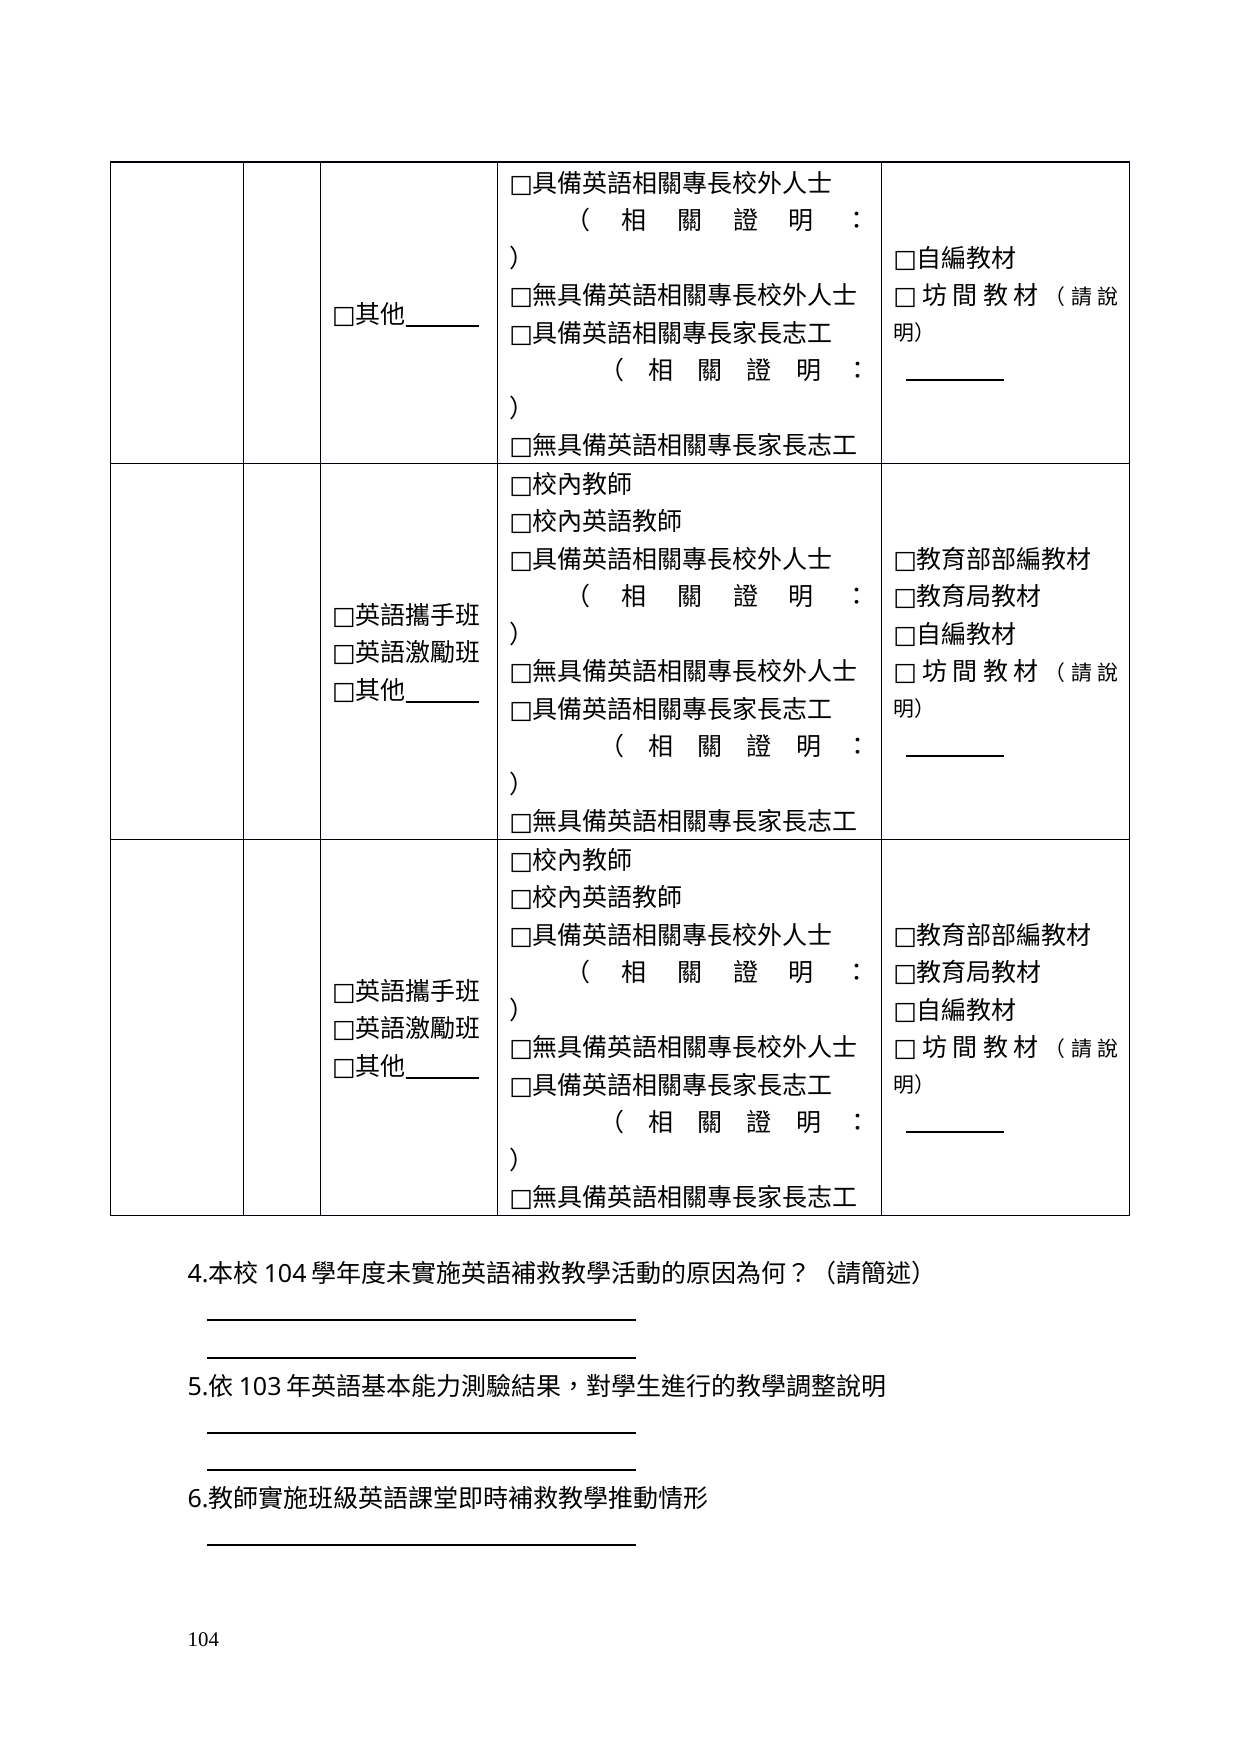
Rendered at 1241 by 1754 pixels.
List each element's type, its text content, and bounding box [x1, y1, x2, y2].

table_cell [111, 163, 243, 462]
table_cell □英語攜手班 □英語激勵班 □其他 [321, 840, 497, 1214]
table_cell [111, 464, 243, 838]
table_cell [111, 840, 243, 1214]
text 6.教師實施班級英語課堂即時補救教學推動情形 [187, 1478, 1053, 1516]
table_cell □教育部部編教材 □教育局教材 □自編教材 □坊間教材（請說明） [882, 464, 1129, 838]
text 4.本校104學年度未實施英語補救教學活動的原因為何？（請簡述） [187, 1216, 1053, 1291]
table_cell □英語攜手班 □英語激勵班 □其他 [321, 464, 497, 838]
table_cell □自編教材 □坊間教材（請說明） [882, 163, 1129, 462]
table_cell □其他 [321, 163, 497, 462]
table_cell □教育部部編教材 □教育局教材 □自編教材 □坊間教材（請說明） [882, 840, 1129, 1214]
table_cell □校內教師 □校內英語教師 □具備英語相關專長校外人士 （相關證明： ） □無具備英語相關專長校外人士 □具備英語相關專長家長志工 （相關證明： ） □無具備英語相關專長家長志工 [498, 464, 881, 838]
text 5.依103年英語基本能力測驗結果，對學生進行的教學調整說明 [187, 1366, 1053, 1403]
table_cell [244, 464, 320, 838]
table_cell [244, 163, 320, 462]
table_cell □具備英語相關專長校外人士 （相關證明： ） □無具備英語相關專長校外人士 □具備英語相關專長家長志工 （相關證明： ） □無具備英語相關專長家長志工 [498, 163, 881, 462]
table_cell □校內教師 □校內英語教師 □具備英語相關專長校外人士 （相關證明： ） □無具備英語相關專長校外人士 □具備英語相關專長家長志工 （相關證明： ） □無具備英語相關專長家長志工 [498, 840, 881, 1214]
table_cell [244, 840, 320, 1214]
